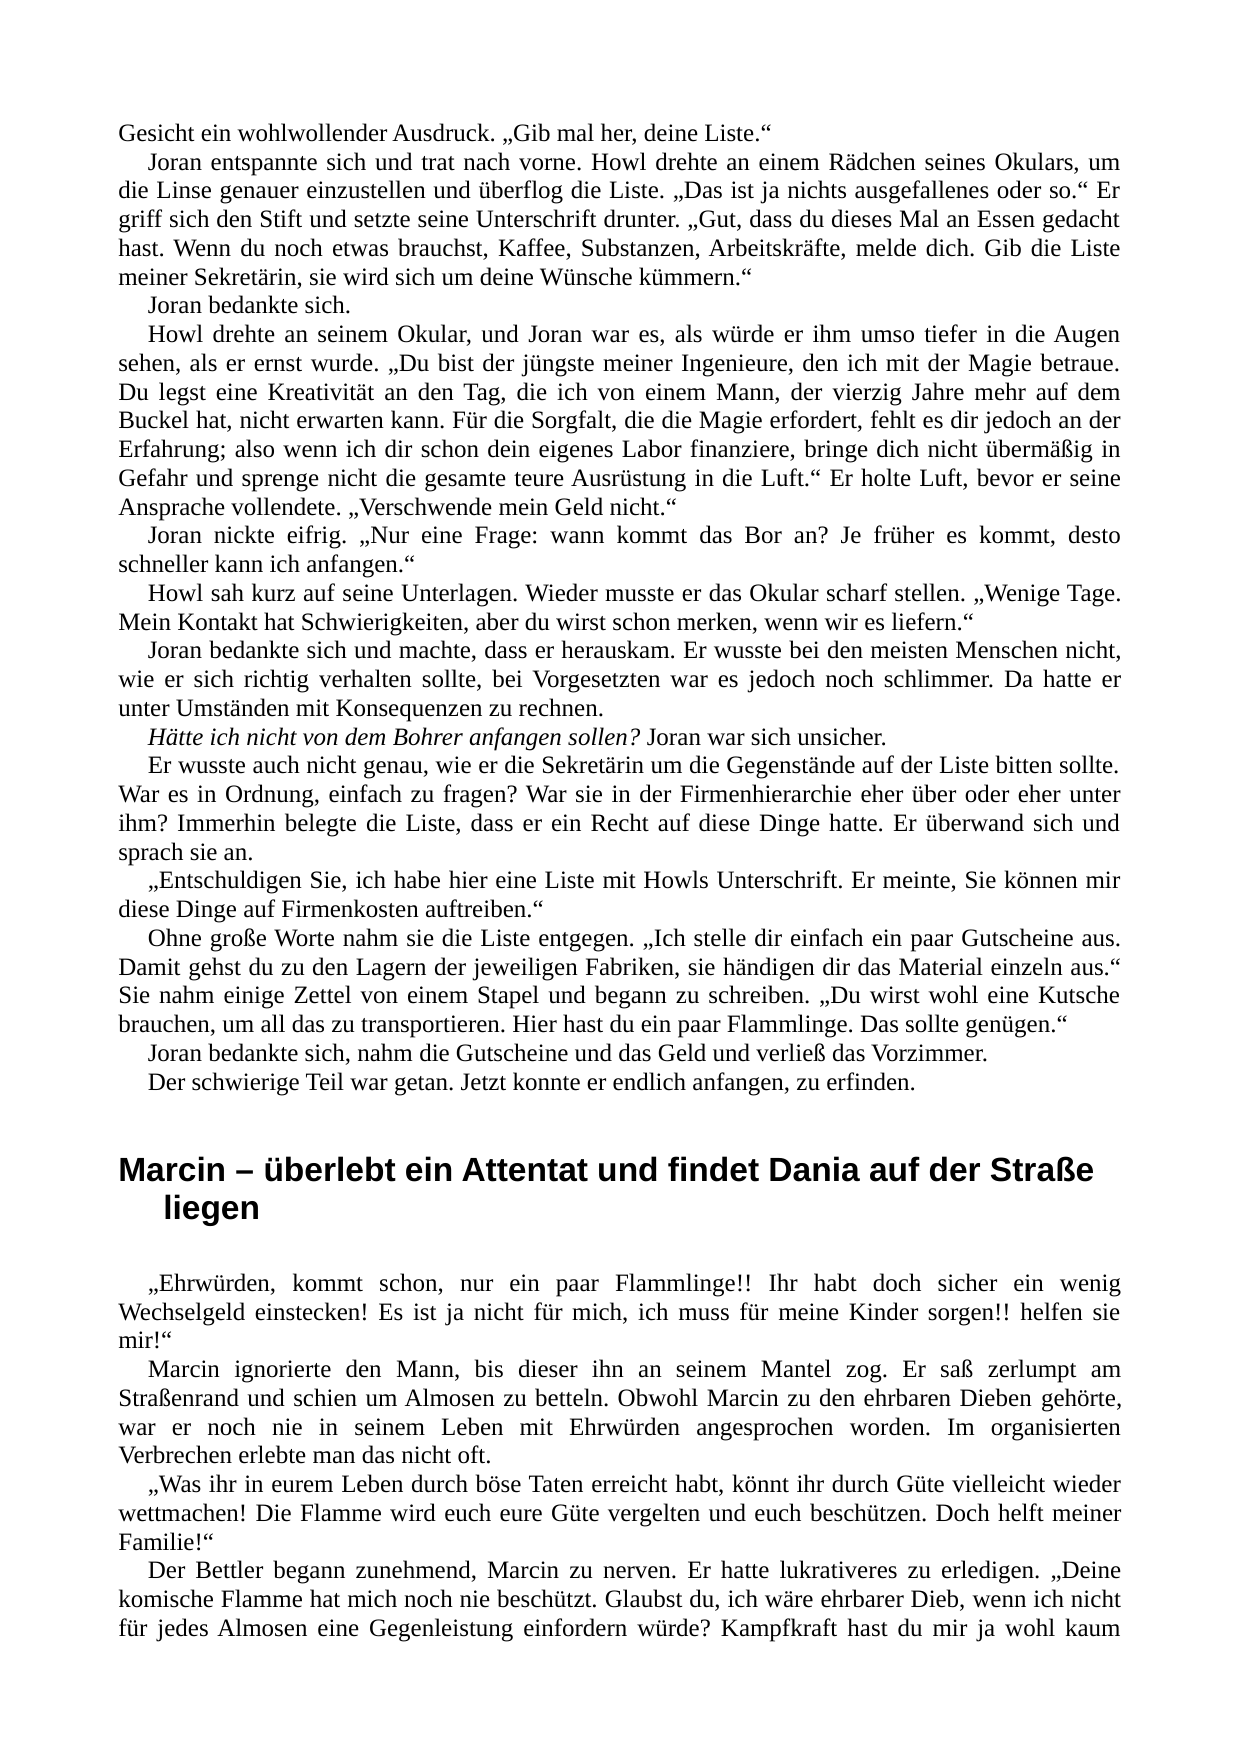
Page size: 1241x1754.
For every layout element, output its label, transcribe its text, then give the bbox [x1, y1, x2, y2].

text Gesicht ein wohlwollender Ausdruck. „Gib mal her, deine Liste.“ [118, 118, 1122, 147]
text „Entschuldigen Sie, ich habe hier eine Liste mit Howls Unterschrift. Er meinte, Sie können mir diese Dinge auf Firmenkosten auftreiben.“ [118, 866, 1122, 923]
text „Ehrwürden, kommt schon, nur ein paar Flammlinge!! Ihr habt doch sicher ein wenig Wechselgeld einstecken! Es ist ja nicht für mich, ich muss für meine Kinder sorgen!! helfen sie mir!“ [118, 1268, 1122, 1354]
text Joran bedankte sich. [118, 291, 1122, 319]
text „Was ihr in eurem Leben durch böse Taten erreicht habt, könnt ihr durch Güte vielleicht wieder wettmachen! Die Flamme wird euch eure Güte vergelten und euch beschützen. Doch helft meiner Familie!“ [118, 1469, 1122, 1555]
subtitle Marcin – überlebt ein Attentat und findet Dania auf der Straße liegen [118, 1149, 1122, 1227]
text Marcin ignorierte den Mann, bis dieser ihn an seinem Mantel zog. Er saß zerlumpt am Straßenrand und schien um Almosen zu betteln. Obwohl Marcin zu den ehrbaren Dieben gehörte, war er noch nie in seinem Leben mit Ehrwürden angesprochen worden. Im organisierten Verbrechen erlebte man das nicht oft. [118, 1354, 1122, 1469]
text Ohne große Worte nahm sie die Liste entgegen. „Ich stelle dir einfach ein paar Gutscheine aus. Damit gehst du zu den Lagern der jeweiligen Fabriken, sie händigen dir das Material einzeln aus.“ Sie nahm einige Zettel von einem Stapel und begann zu schreiben. „Du wirst wohl eine Kutsche brauchen, um all das zu transportieren. Hier hast du ein paar Flammlinge. Das sollte genügen.“ [118, 923, 1122, 1038]
text Joran bedankte sich, nahm die Gutscheine und das Geld und verließ das Vorzimmer. [118, 1038, 1122, 1067]
text Hätte ich nicht von dem Bohrer anfangen sollen? Joran war sich unsicher. [118, 722, 1122, 751]
text Er wusste auch nicht genau, wie er die Sekretärin um die Gegenstände auf der Liste bitten sollte. War es in Ordnung, einfach zu fragen? War sie in der Firmenhierarchie eher über oder eher unter ihm? Immerhin belegte die Liste, dass er ein Recht auf diese Dinge hatte. Er überwand sich und sprach sie an. [118, 751, 1122, 866]
text Howl sah kurz auf seine Unterlagen. Wieder musste er das Okular scharf stellen. „Wenige Tage. Mein Kontakt hat Schwierigkeiten, aber du wirst schon merken, wenn wir es liefern.“ [118, 578, 1122, 636]
text Der Bettler begann zunehmend, Marcin zu nerven. Er hatte lukrativeres zu erledigen. „Deine komische Flamme hat mich noch nie beschützt. Glaubst du, ich wäre ehrbarer Dieb, wenn ich nicht für jedes Almosen eine Gegenleistung einfordern würde? Kampfkraft hast du mir ja wohl kaum [118, 1555, 1122, 1642]
text Joran bedankte sich und machte, dass er herauskam. Er wusste bei den meisten Menschen nicht, wie er sich richtig verhalten sollte, bei Vorgesetzten war es jedoch noch schlimmer. Da hatte er unter Umständen mit Konsequenzen zu rechnen. [118, 636, 1122, 722]
text Joran entspannte sich und trat nach vorne. Howl drehte an einem Rädchen seines Okulars, um die Linse genauer einzustellen und überflog die Liste. „Das ist ja nichts ausgefallenes oder so.“ Er griff sich den Stift und setzte seine Unterschrift drunter. „Gut, dass du dieses Mal an Essen gedacht hast. Wenn du noch etwas brauchst, Kaffee, Substanzen, Arbeitskräfte, melde dich. Gib die Liste meiner Sekretärin, sie wird sich um deine Wünsche kümmern.“ [118, 147, 1122, 291]
text Joran nickte eifrig. „Nur eine Frage: wann kommt das Bor an? Je früher es kommt, desto schneller kann ich anfangen.“ [118, 521, 1122, 578]
text Der schwierige Teil war getan. Jetzt konnte er endlich anfangen, zu erfinden. [118, 1067, 1122, 1096]
text Howl drehte an seinem Okular, und Joran war es, als würde er ihm umso tiefer in die Augen sehen, als er ernst wurde. „Du bist der jüngste meiner Ingenieure, den ich mit der Magie betraue. Du legst eine Kreativität an den Tag, die ich von einem Mann, der vierzig Jahre mehr auf dem Buckel hat, nicht erwarten kann. Für die Sorgfalt, die die Magie erfordert, fehlt es dir jedoch an der Erfahrung; also wenn ich dir schon dein eigenes Labor finanziere, bringe dich nicht übermäßig in Gefahr und sprenge nicht die gesamte teure Ausrüstung in die Luft.“ Er holte Luft, bevor er seine Ansprache vollendete. „Verschwende mein Geld nicht.“ [118, 319, 1122, 521]
